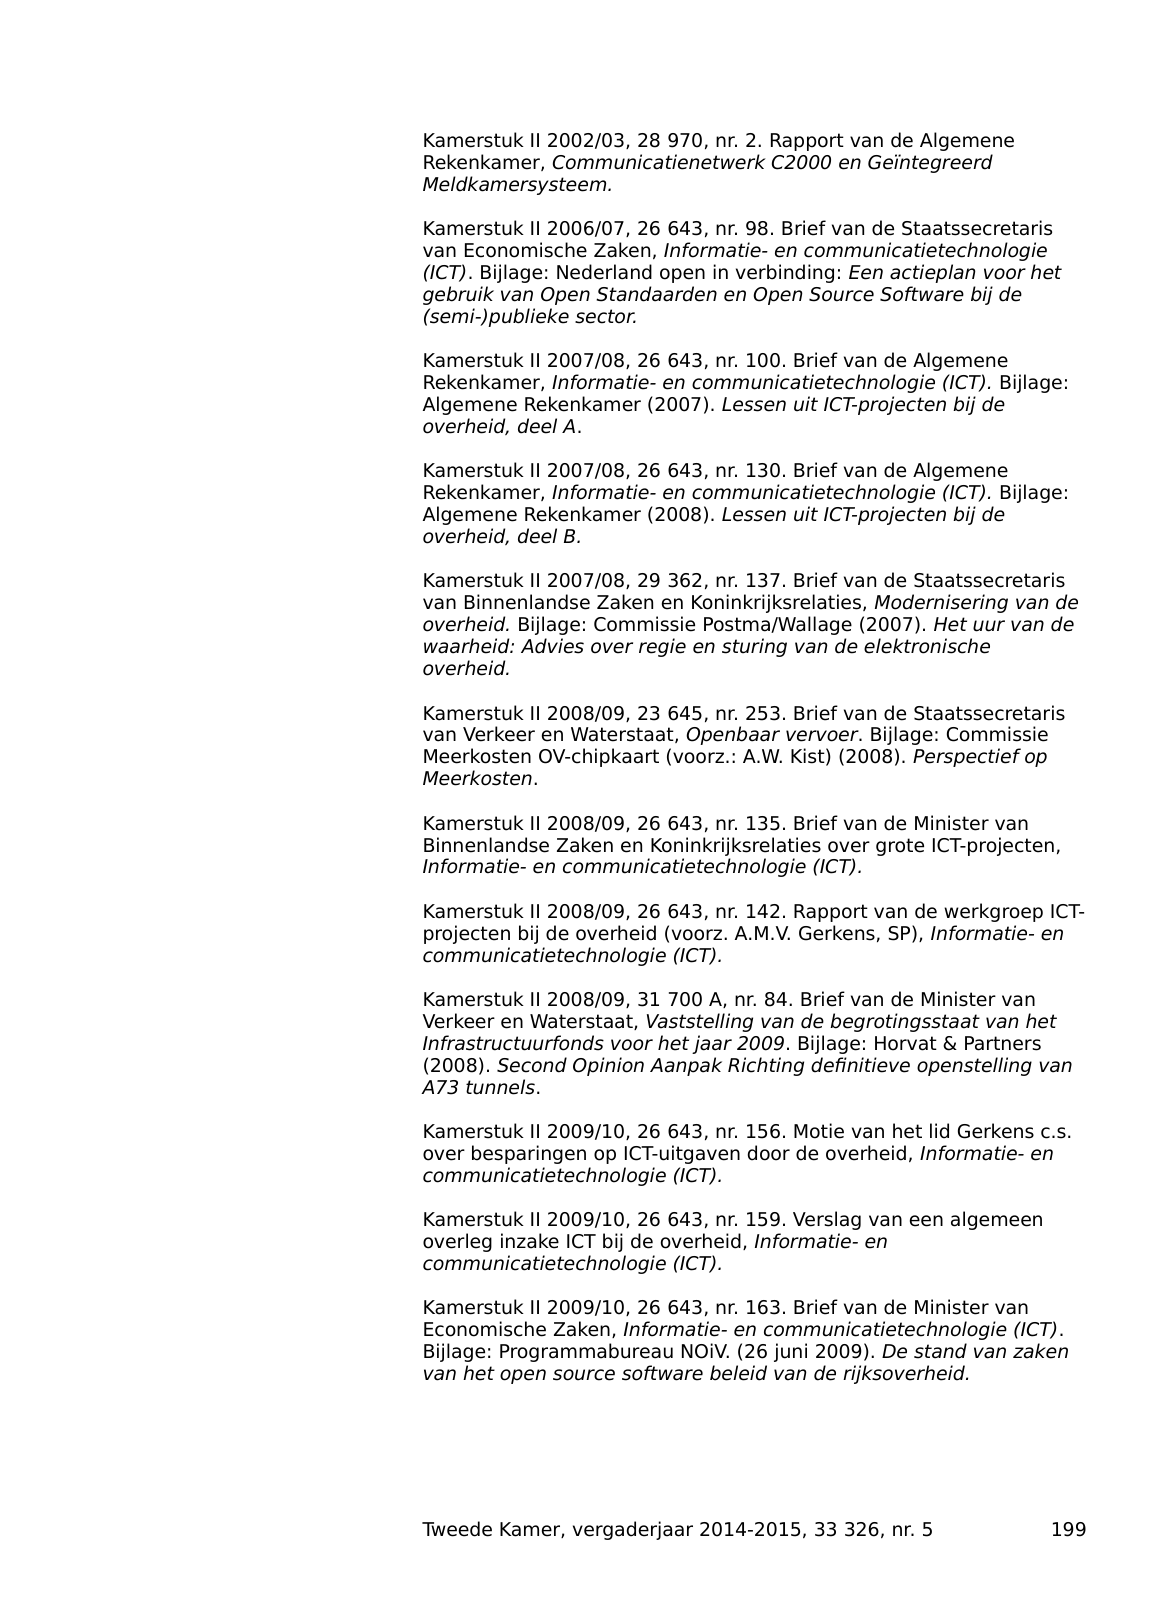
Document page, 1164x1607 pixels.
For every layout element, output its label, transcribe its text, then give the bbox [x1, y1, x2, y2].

text Kamerstuk II 2007/08, 29 362, nr. 137. Brief van de Staatssecretaris van Binnenlandse Zaken en Koninkrijksrelaties, Modernisering van de overheid. Bijlage: Commissie Postma/Wallage (2007). Het uur van de waarheid: Advies over regie en sturing van de elektronische overheid. [422, 570, 1087, 680]
text Kamerstuk II 2008/09, 31 700 A, nr. 84. Brief van de Minister van Verkeer en Waterstaat, Vaststelling van de begrotingsstaat van het Infrastructuurfonds voor het jaar 2009. Bijlage: Horvat & Partners (2008). Second Opinion Aanpak Richting definitieve openstelling van A73 tunnels. [422, 989, 1087, 1099]
text Kamerstuk II 2009/10, 26 643, nr. 163. Brief van de Minister van Economische Zaken, Informatie- en communicatietechnologie (ICT). Bijlage: Programmabureau NOiV. (26 juni 2009). De stand van zaken van het open source software beleid van de rijksoverheid. [422, 1297, 1087, 1385]
text Kamerstuk II 2008/09, 23 645, nr. 253. Brief van de Staatssecretaris van Verkeer en Waterstaat, Openbaar vervoer. Bijlage: Commissie Meerkosten OV-chipkaart (voorz.: A.W. Kist) (2008). Perspectief op Meerkosten. [422, 702, 1087, 790]
text Kamerstuk II 2008/09, 26 643, nr. 142. Rapport van de werkgroep ICT-projecten bij de overheid (voorz. A.M.V. Gerkens, SP), Informatie- en communicatietechnologie (ICT). [422, 901, 1087, 967]
text Kamerstuk II 2002/03, 28 970, nr. 2. Rapport van de Algemene Rekenkamer, Communicatienetwerk C2000 en Geïntegreerd Meldkamersysteem. [422, 130, 1087, 196]
text Kamerstuk II 2008/09, 26 643, nr. 135. Brief van de Minister van Binnenlandse Zaken en Koninkrijksrelaties over grote ICT-projecten, Informatie- en communicatietechnologie (ICT). [422, 812, 1087, 878]
text Kamerstuk II 2007/08, 26 643, nr. 130. Brief van de Algemene Rekenkamer, Informatie- en communicatietechnologie (ICT). Bijlage: Algemene Rekenkamer (2008). Lessen uit ICT-projecten bij de overheid, deel B. [422, 460, 1087, 548]
text Kamerstuk II 2009/10, 26 643, nr. 156. Motie van het lid Gerkens c.s. over besparingen op ICT-uitgaven door de overheid, Informatie- en communicatietechnologie (ICT). [422, 1121, 1087, 1187]
text Kamerstuk II 2007/08, 26 643, nr. 100. Brief van de Algemene Rekenkamer, Informatie- en communicatietechnologie (ICT). Bijlage: Algemene Rekenkamer (2007). Lessen uit ICT-projecten bij de overheid, deel A. [422, 350, 1087, 438]
text Kamerstuk II 2009/10, 26 643, nr. 159. Verslag van een algemeen overleg inzake ICT bij de overheid, Informatie- en communicatietechnologie (ICT). [422, 1209, 1087, 1275]
text Kamerstuk II 2006/07, 26 643, nr. 98. Brief van de Staatssecretaris van Economische Zaken, Informatie- en communicatietechnologie (ICT). Bijlage: Nederland open in verbinding: Een actieplan voor het gebruik van Open Standaarden en Open Source Software bij de (semi-)publieke sector. [422, 218, 1087, 328]
